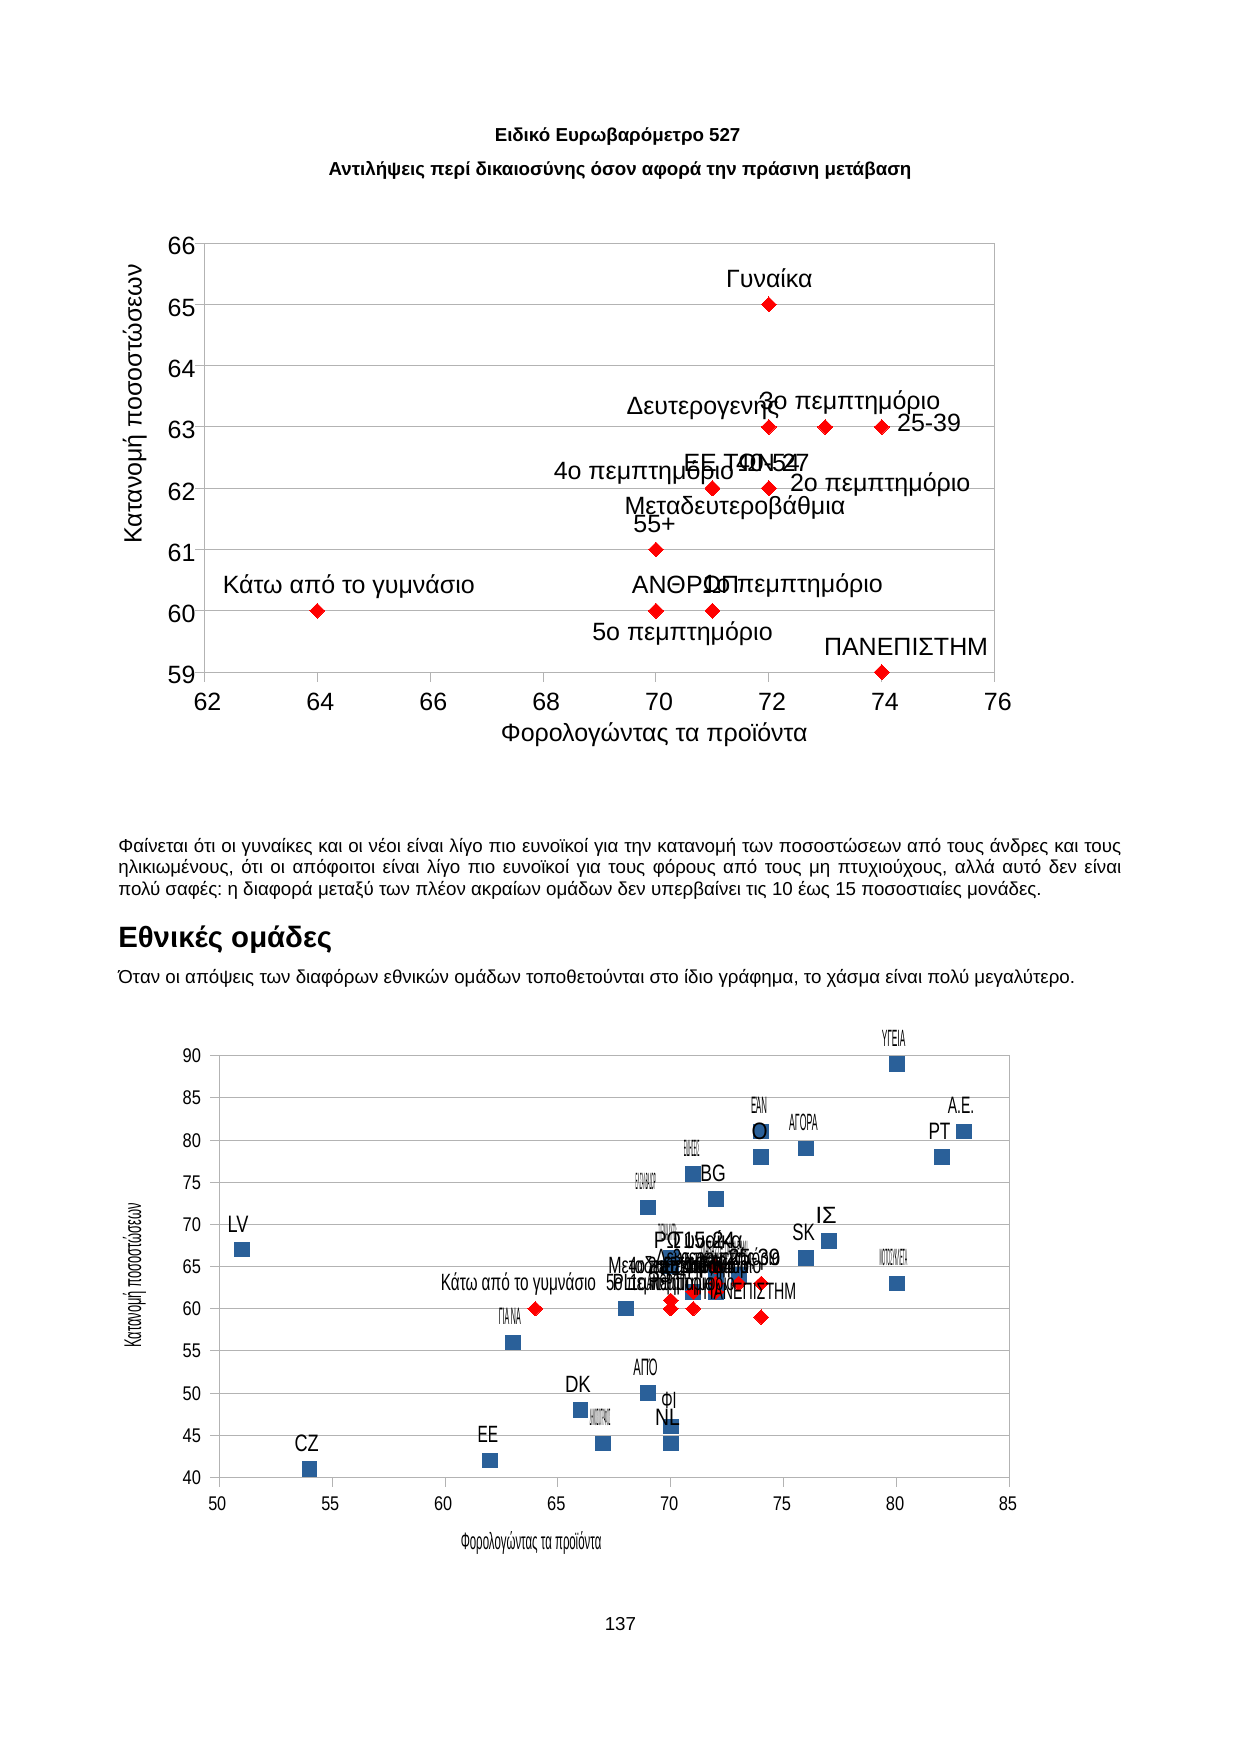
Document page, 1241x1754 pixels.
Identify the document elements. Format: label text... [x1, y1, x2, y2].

text Όταν οι απόψεις των διαφόρων εθνικών ομάδων τοποθετούνται στο ίδιο γράφημα, το χάσμα είναι πολύ μεγαλύτερο. [118, 966, 1122, 987]
subtitle Εθνικές ομάδες [118, 920, 1122, 953]
text Φαίνεται ότι οι γυναίκες και οι νέοι είναι λίγο πιο ευνοϊκοί για την κατανομή των ποσοστώσεων από τους άνδρες και τους ηλικιωμένους, ότι οι απόφοιτοι είναι λίγο πιο ευνοϊκοί για τους φόρους από τους μη πτυχιούχους, αλλά αυτό δεν είναι πολύ σαφές: η διαφορά μεταξύ των πλέον ακραίων ομάδων δεν υπερβαίνει τις 10 έως 15 ποσοστιαίες μονάδες. [118, 834, 1122, 899]
